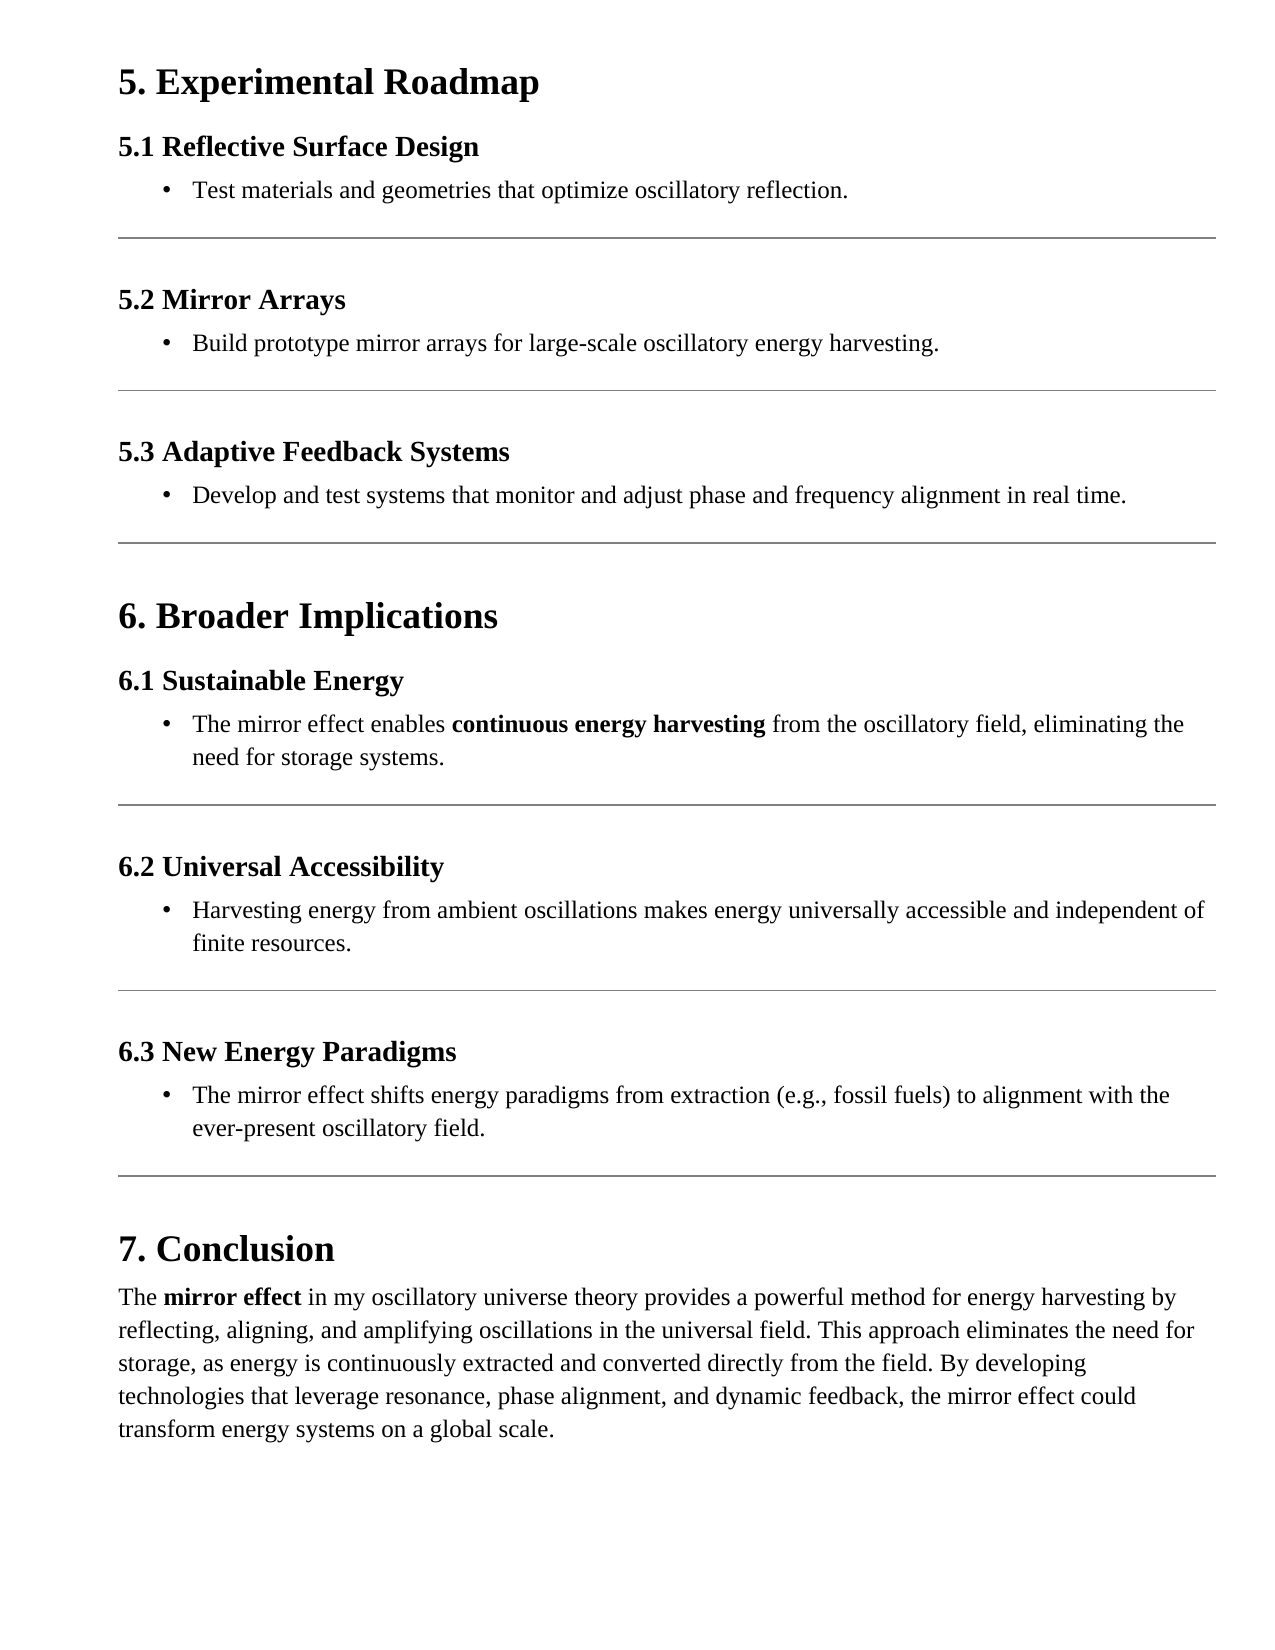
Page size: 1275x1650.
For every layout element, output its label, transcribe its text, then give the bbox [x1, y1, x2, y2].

text The mirror effect in my oscillatory universe theory provides a powerful method for energy harvesting by reflecting, aligning, and amplifying oscillations in the universal field. This approach eliminates the need for storage, as energy is continuously extracted and converted directly from the field. By developing technologies that leverage resonance, phase alignment, and dynamic feedback, the mirror effect could transform energy systems on a global scale. [118, 1282, 1216, 1442]
subtitle 7. Conclusion [118, 1226, 1216, 1269]
subtitle 6.1 Sustainable Energy [118, 663, 1216, 697]
subtitle 5.3 Adaptive Feedback Systems [118, 434, 1216, 468]
list The mirror effect enables continuous energy harvesting from the oscillatory field, eliminating the need for storage systems. [162, 709, 1216, 771]
subtitle 5.1 Reflective Surface Design [118, 129, 1216, 163]
list Test materials and geometries that optimize oscillatory reflection. [162, 175, 1216, 204]
list Harvesting energy from ambient oscillations makes energy universally accessible and independent of finite resources. [162, 895, 1216, 957]
list Build prototype mirror arrays for large-scale oscillatory energy harvesting. [162, 328, 1216, 357]
subtitle 6.3 New Energy Paradigms [118, 1034, 1216, 1068]
subtitle 5. Experimental Roadmap [118, 59, 1216, 102]
subtitle 6. Broader Implications [118, 593, 1216, 636]
subtitle 5.2 Mirror Arrays [118, 282, 1216, 315]
list The mirror effect shifts energy paradigms from extraction (e.g., fossil fuels) to alignment with the ever-present oscillatory field. [162, 1080, 1216, 1142]
list Develop and test systems that monitor and adjust phase and frequency alignment in real time. [162, 480, 1216, 509]
subtitle 6.2 Universal Accessibility [118, 849, 1216, 882]
